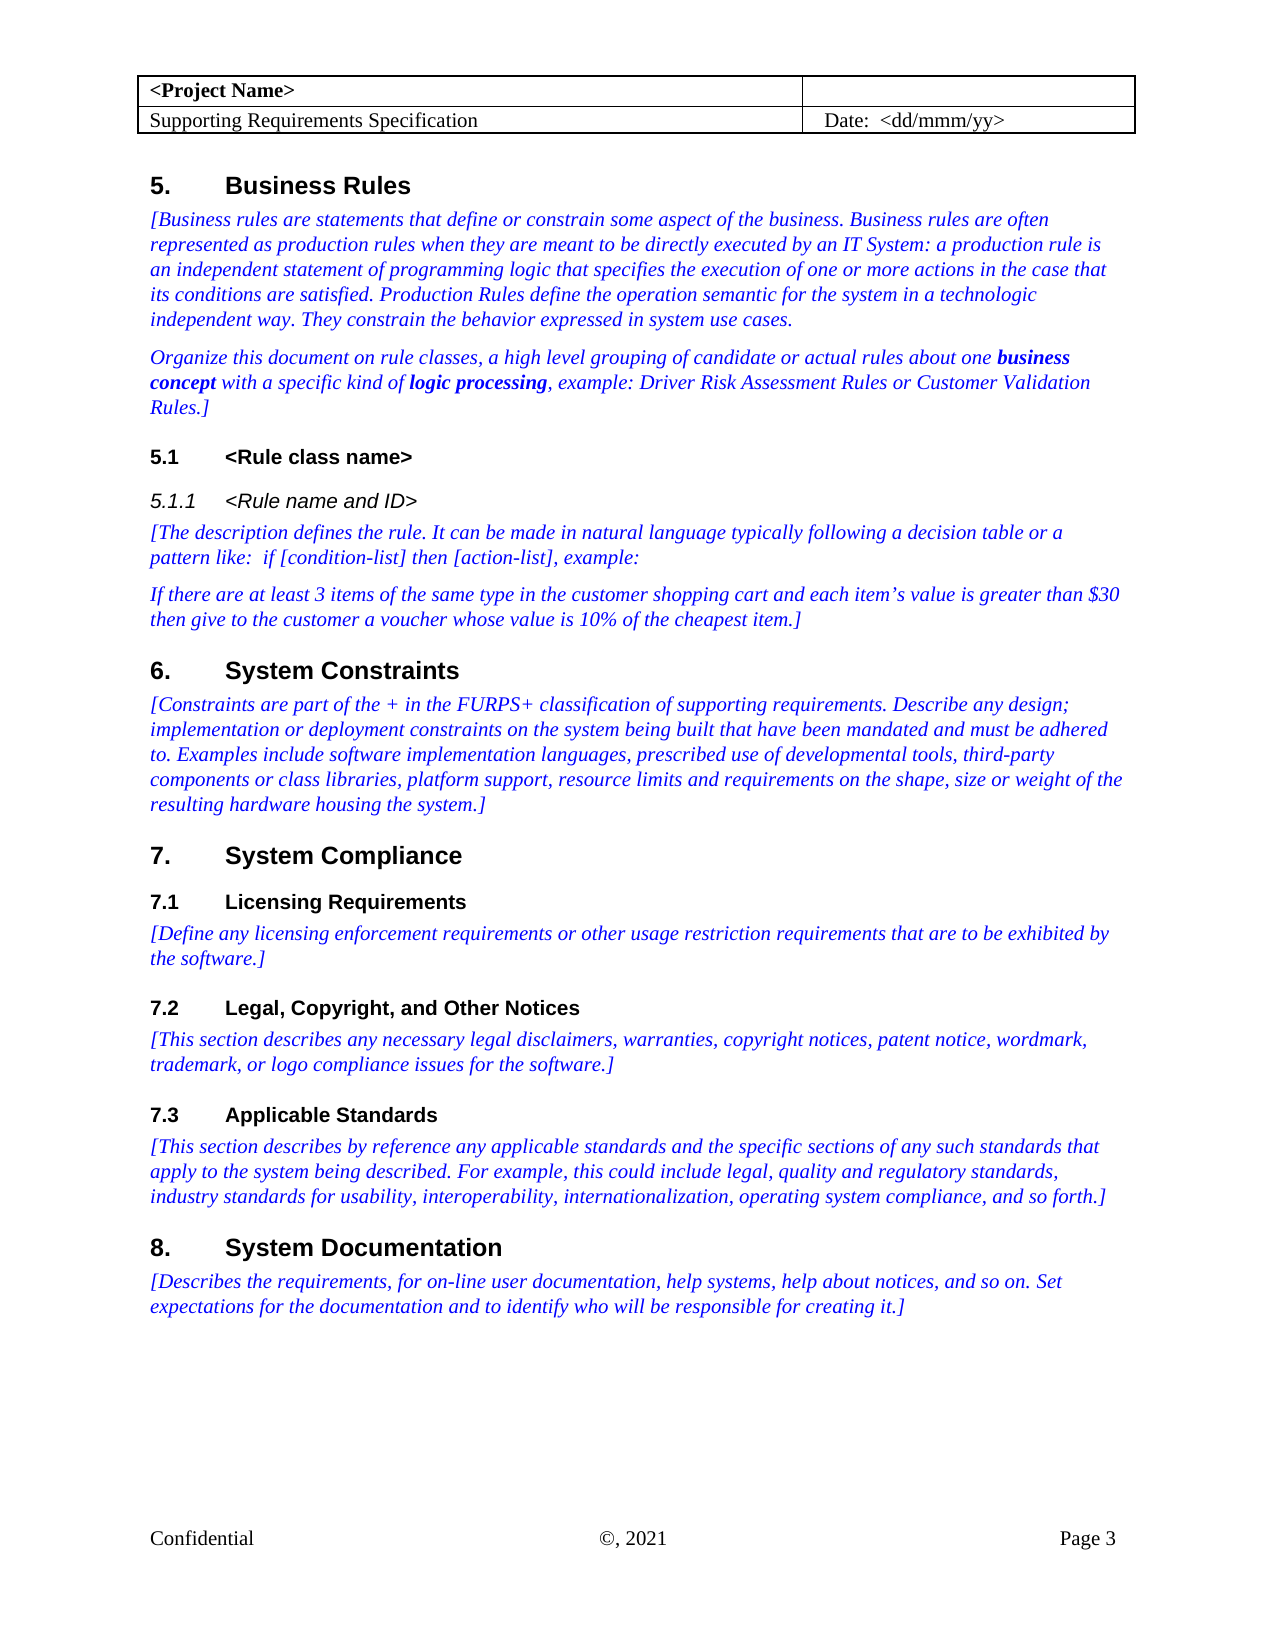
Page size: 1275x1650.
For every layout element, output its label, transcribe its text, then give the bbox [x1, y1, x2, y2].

subtitle Applicable Standards [150, 1101, 1125, 1126]
text If there are at least 3 items of the same type in the customer shopping cart and each item’s value is greater than $30 then give to the customer a voucher whose value is 10% of the cheapest item.] [150, 581, 1125, 631]
subtitle <Rule name and ID> [150, 488, 1125, 513]
subtitle <Rule class name> [150, 444, 1125, 469]
subtitle Licensing Requirements [150, 889, 1125, 914]
text [The description defines the rule. It can be made in natural language typically following a decision table or a pattern like: if [condition-list] then [action-list], example: [150, 519, 1125, 569]
subtitle System Constraints [150, 656, 1125, 685]
text [Constraints are part of the + in the FURPS+ classification of supporting requirements. Describe any design; implementation or deployment constraints on the system being built that have been mandated and must be adhered to. Examples include software implementation languages, prescribed use of developmental tools, third-party components or class libraries, platform support, resource limits and requirements on the shape, size or weight of the resulting hardware housing the system.] [150, 691, 1125, 816]
text [This section describes by reference any applicable standards and the specific sections of any such standards that apply to the system being described. For example, this could include legal, quality and regulatory standards, industry standards for usability, interoperability, internationalization, operating system compliance, and so forth.] [150, 1133, 1125, 1208]
text [Define any licensing enforcement requirements or other usage restriction requirements that are to be exhibited by the software.] [150, 920, 1125, 970]
text Organize this document on rule classes, a high level grouping of candidate or actual rules about one business concept with a specific kind of logic processing, example: Driver Risk Assessment Rules or Customer Validation Rules.] [150, 344, 1125, 419]
text [Business rules are statements that define or constrain some aspect of the business. Business rules are often represented as production rules when they are meant to be directly executed by an IT System: a production rule is an independent statement of programming logic that specifies the execution of one or more actions in the case that its conditions are satisfied. Production Rules define the operation semantic for the system in a technologic independent way. They constrain the behavior expressed in system use cases. [150, 206, 1125, 331]
subtitle System Documentation [150, 1233, 1125, 1261]
text [Describes the requirements, for on-line user documentation, help systems, help about notices, and so on. Set expectations for the documentation and to identify who will be responsible for creating it.] [150, 1268, 1125, 1318]
subtitle Business Rules [150, 171, 1125, 200]
text [This section describes any necessary legal disclaimers, warranties, copyright notices, patent notice, wordmark, trademark, or logo compliance issues for the software.] [150, 1026, 1125, 1076]
subtitle System Compliance [150, 841, 1125, 870]
subtitle Legal, Copyright, and Other Notices [150, 995, 1125, 1020]
